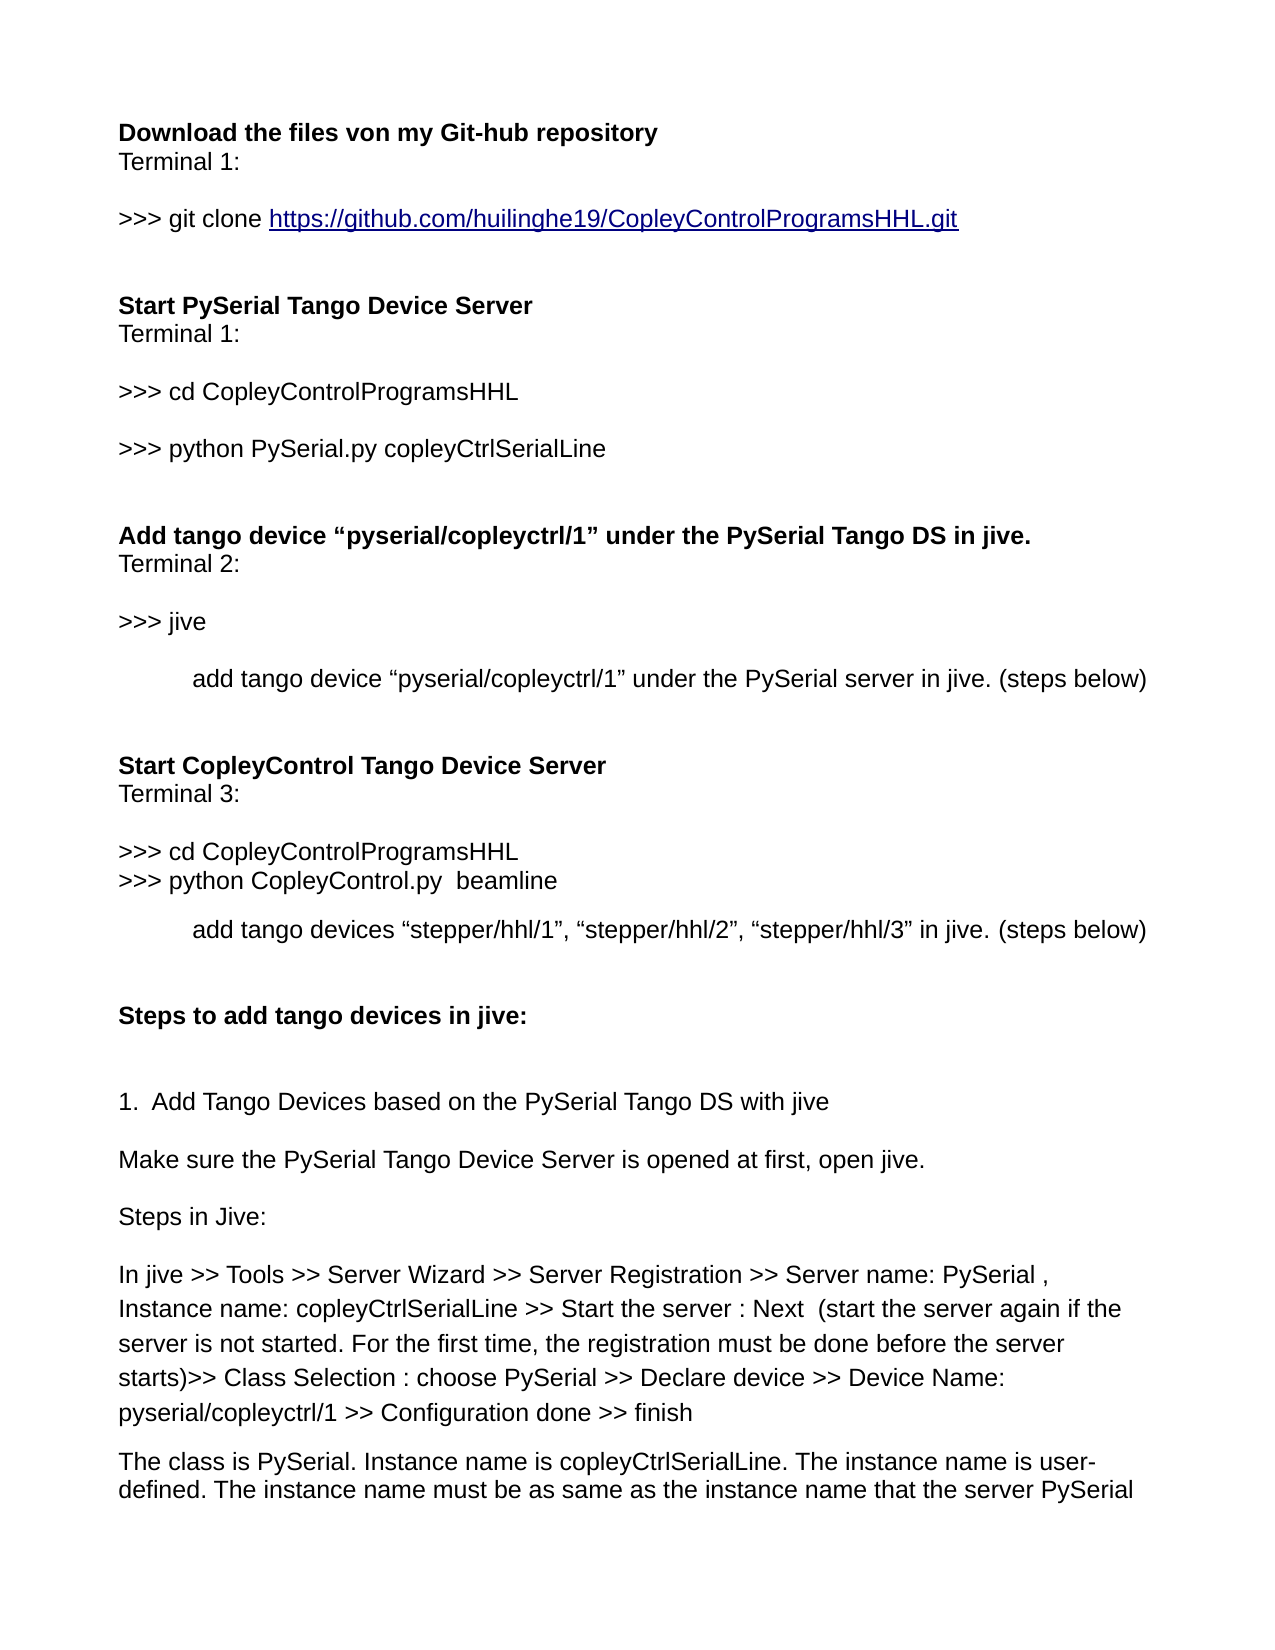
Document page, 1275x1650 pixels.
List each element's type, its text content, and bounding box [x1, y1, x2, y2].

text Add tango device “pyserial/copleyctrl/1” under the PySerial Tango DS in jive. [118, 521, 1157, 549]
text Make sure the PySerial Tango Device Server is opened at first, open jive. [118, 1145, 1157, 1173]
text Start PySerial Tango Device Server [118, 291, 1157, 319]
text The class is PySerial. Instance name is copleyCtrlSerialLine. The instance name is user-defined. The instance name must be as same as the instance name that the server PySerial [118, 1447, 1157, 1504]
text Terminal 3: [118, 779, 1157, 808]
text >>> python CopleyControl.py beamline [118, 866, 1157, 894]
text 1. Add Tango Devices based on the PySerial Tango DS with jive [118, 1087, 1157, 1116]
text >>> python PySerial.py copleyCtrlSerialLine [118, 434, 1157, 463]
text Start CopleyControl Tango Device Server [118, 751, 1157, 779]
text Steps to add tango devices in jive: [118, 1001, 1157, 1030]
text Terminal 1: [118, 319, 1157, 348]
text add tango device “pyserial/copleyctrl/1” under the PySerial server in jive. (steps below) [118, 664, 1157, 693]
text >>> cd CopleyControlProgramsHHL [118, 377, 1157, 406]
text >>> jive [118, 607, 1157, 636]
text Terminal 1: [118, 147, 1157, 176]
text Terminal 2: [118, 549, 1157, 578]
text >>> git clone https://github.com/huilinghe19/CopleyControlProgramsHHL.git [118, 204, 1157, 233]
text >>> cd CopleyControlProgramsHHL [118, 837, 1157, 866]
text Download the files von my Git-hub repository [118, 118, 1157, 147]
text Steps in Jive: [118, 1202, 1157, 1231]
text add tango devices “stepper/hhl/1”, “stepper/hhl/2”, “stepper/hhl/3” in jive. (steps below) [118, 915, 1157, 943]
text In jive >> Tools >> Server Wizard >> Server Registration >> Server name: PySerial , Instance name: copleyCtrlSerialLine >> Start the server : Next (start the server again if the server is not started. For the first time, the registration must be done before the server starts)>> Class Selection : choose PySerial >> Declare device >> Device Name: pyserial/copleyctrl/1 >> Configuration done >> finish [118, 1260, 1157, 1426]
